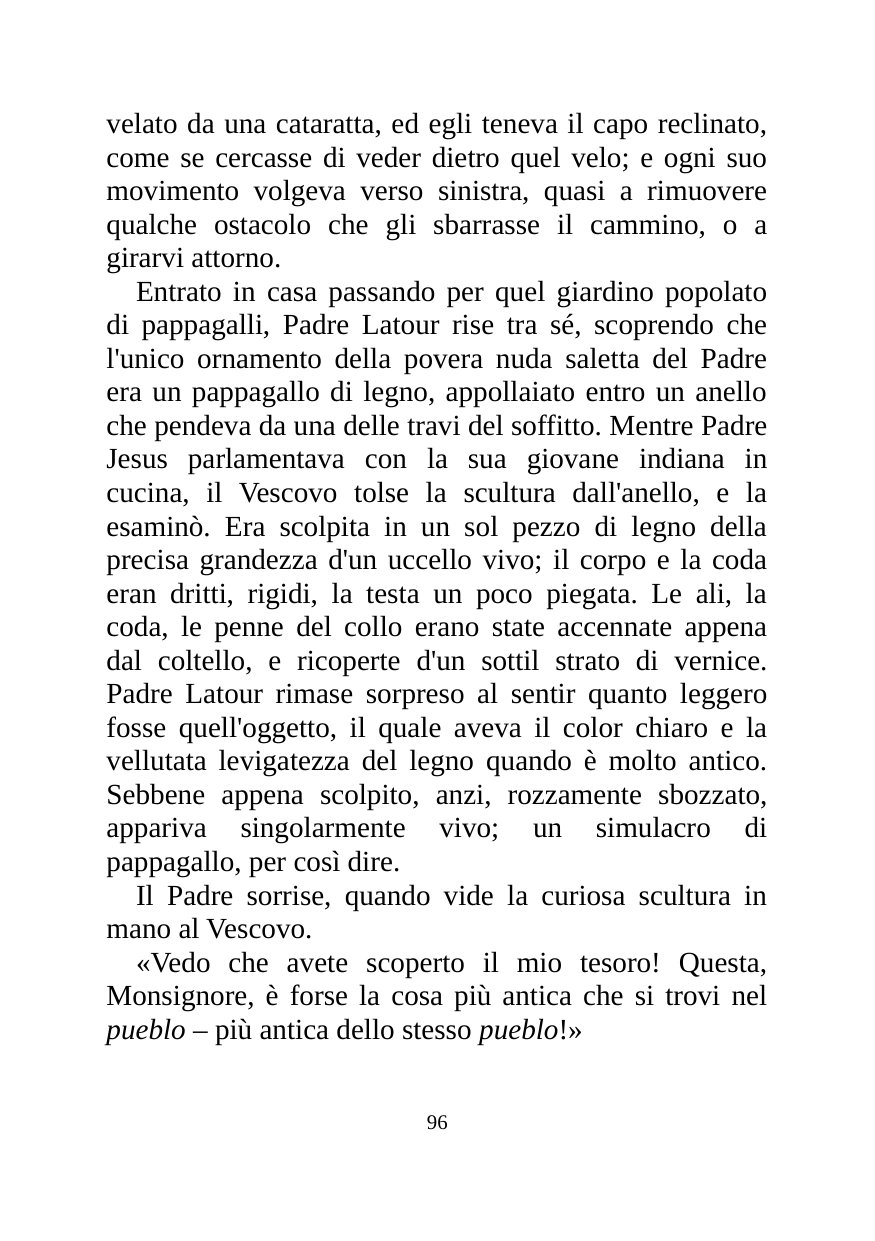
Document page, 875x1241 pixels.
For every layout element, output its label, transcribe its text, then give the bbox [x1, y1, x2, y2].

text Entrato in casa passando per quel giardino popolato di pappagalli, Padre Latour rise tra sé, scoprendo che l'unico ornamento della povera nuda saletta del Padre era un pappagallo di legno, appollaiato entro un anello che pendeva da una delle travi del soffitto. Mentre Padre Jesus parlamentava con la sua giovane indiana in cucina, il Vescovo tolse la scultura dall'anello, e la esaminò. Era scolpita in un sol pezzo di legno della precisa grandezza d'un uccello vivo; il corpo e la coda eran dritti, rigidi, la testa un poco piegata. Le ali, la coda, le penne del collo erano state accennate appena dal coltello, e ricoperte d'un sottil strato di vernice. Padre Latour rimase sorpreso al sentir quanto leggero fosse quell'oggetto, il quale aveva il color chiaro e la vellutata levigatezza del legno quando è molto antico. Sebbene appena scolpito, anzi, rozzamente sbozzato, appariva singolarmente vivo; un simulacro di pappagallo, per così dire. [106, 274, 768, 878]
text velato da una cataratta, ed egli teneva il capo reclinato, come se cercasse di veder dietro quel velo; e ogni suo movimento volgeva verso sinistra, quasi a rimuovere qualche ostacolo che gli sbarrasse il cammino, o a girarvi attorno. [106, 106, 768, 274]
text «Vedo che avete scoperto il mio tesoro! Questa, Monsignore, è forse la cosa più antica che si trovi nel pueblo – più antica dello stesso pueblo!» [106, 945, 768, 1045]
text Il Padre sorrise, quando vide la curiosa scultura in mano al Vescovo. [106, 878, 768, 945]
